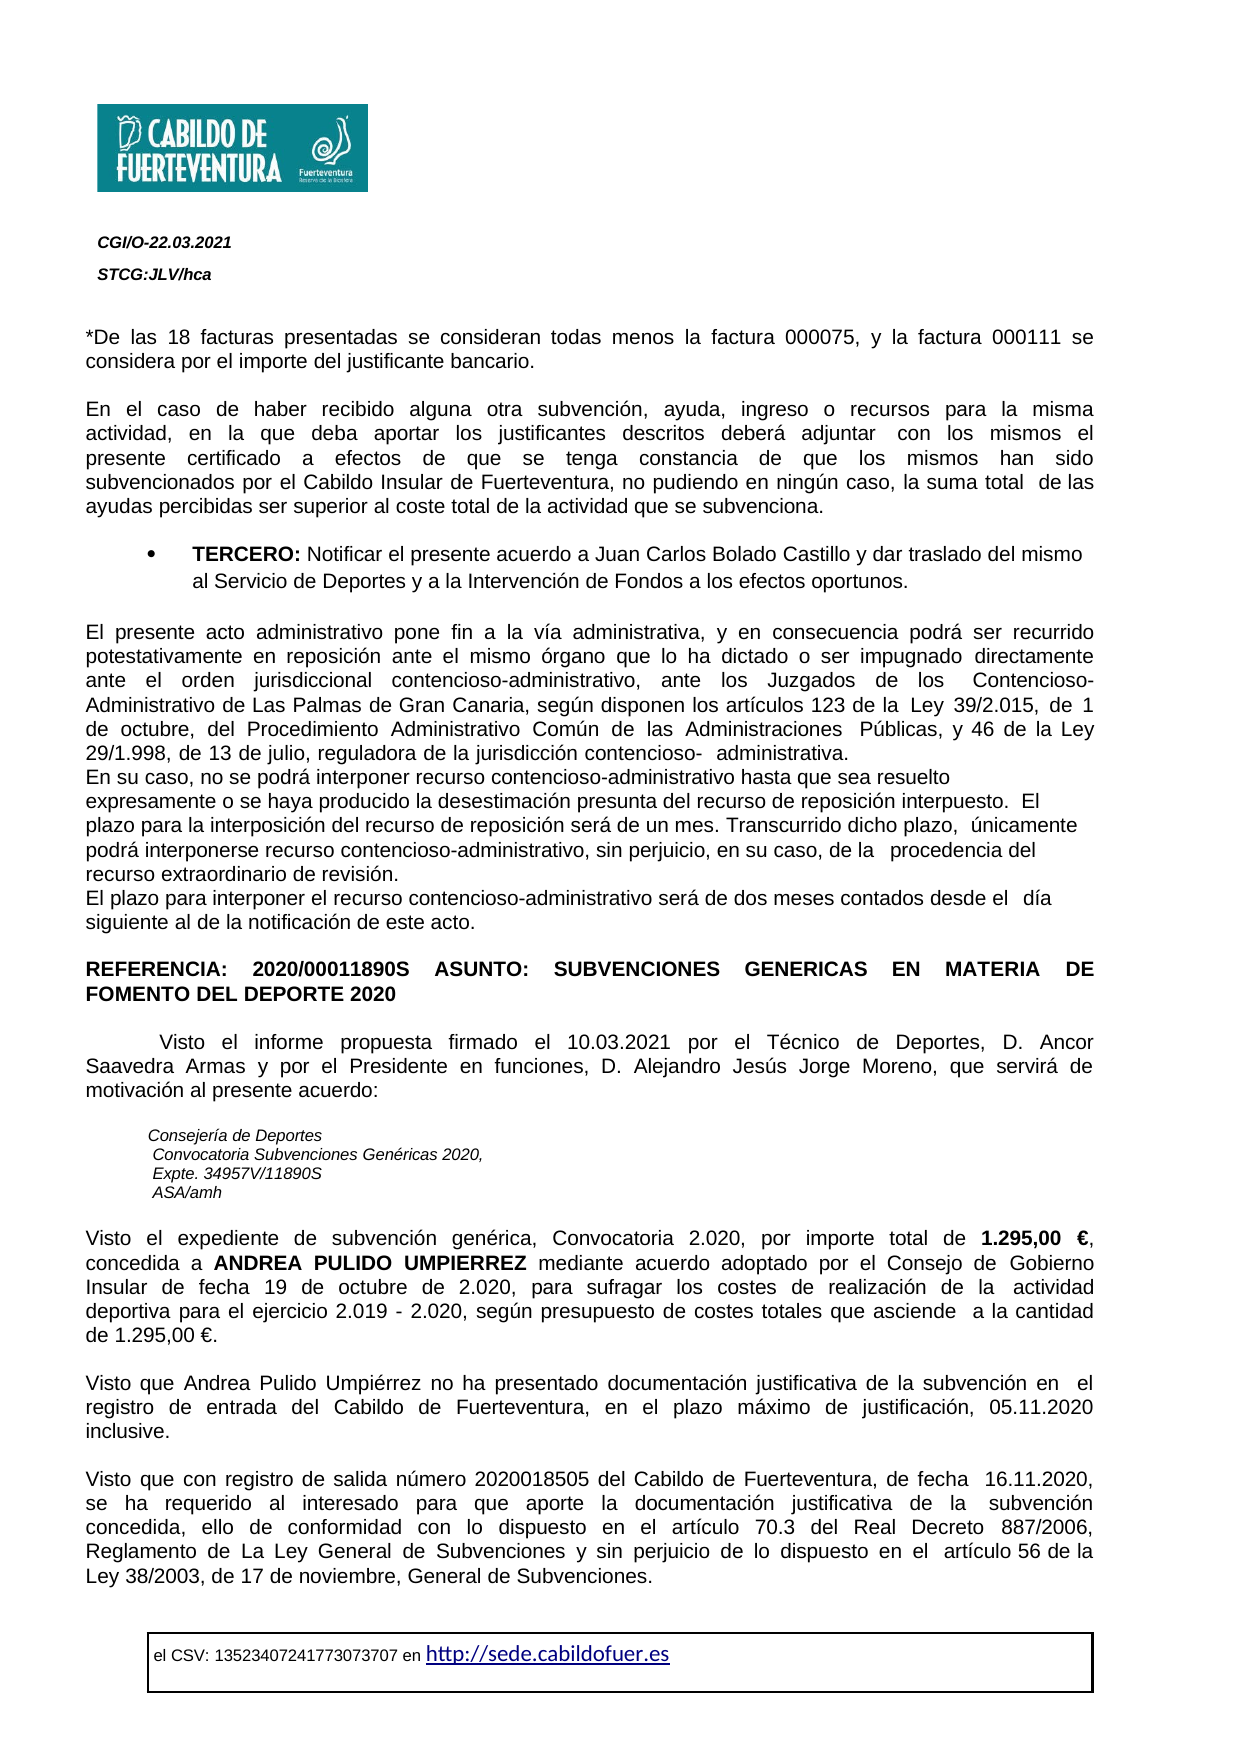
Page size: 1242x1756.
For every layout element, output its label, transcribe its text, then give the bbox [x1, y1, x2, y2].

text Consejería de Deportes [148, 1126, 1106, 1145]
text En su caso, no se podrá interponer recurso contencioso-administrativo hasta que sea resuelto expresamente o se haya producido la desestimación presunta del recurso de reposición interpuesto. El plazo para la interposición del recurso de reposición será de un mes. Transcurrido dicho plazo, únicamente podrá interponerse recurso contencioso-administrativo, sin perjuicio, en su caso, de la procedencia del recurso extraordinario de revisión. [85, 765, 1078, 886]
text Visto el informe propuesta firmado el 10.03.2021 por el Técnico de Deportes, D. Ancor Saavedra Armas y por el Presidente en funciones, D. Alejandro Jesús Jorge Moreno, que servirá de motivación al presente acuerdo: [85, 1029, 1094, 1102]
text Visto que Andrea Pulido Umpiérrez no ha presentado documentación justificativa de la subvención en el registro de entrada del Cabildo de Fuerteventura, en el plazo máximo de justificación, 05.11.2020 inclusive. [85, 1371, 1094, 1443]
text El plazo para interponer el recurso contencioso-administrativo será de dos meses contados desde el día siguiente al de la notificación de este acto. [85, 886, 1086, 934]
list TERCERO: Notificar el presente acuerdo a Juan Carlos Bolado Castillo y dar traslado del mismo al Servicio de Deportes y a la Intervención de Fondos a los efectos oportunos. [148, 541, 1086, 592]
subtitle REFERENCIA: 2020/00011890S ASUNTO: SUBVENCIONES GENERICAS EN MATERIA DE FOMENTO DEL DEPORTE 2020 [85, 957, 1094, 1005]
text Visto el expediente de subvención genérica, Convocatoria 2.020, por importe total de 1.295,00 €, concedida a ANDREA PULIDO UMPIERREZ mediante acuerdo adoptado por el Consejo de Gobierno Insular de fecha 19 de octubre de 2.020, para sufragar los costes de realización de la actividad deportiva para el ejercicio 2.019 - 2.020, según presupuesto de costes totales que asciende a la cantidad de 1.295,00 €. [85, 1226, 1094, 1347]
text En el caso de haber recibido alguna otra subvención, ayuda, ingreso o recursos para la misma actividad, en la que deba aportar los justificantes descritos deberá adjuntar con los mismos el presente certificado a efectos de que se tenga constancia de que los mismos han sido subvencionados por el Cabildo Insular de Fuerteventura, no pudiendo en ningún caso, la suma total de las ayudas percibidas ser superior al coste total de la actividad que se subvenciona. [85, 397, 1094, 518]
text Visto que con registro de salida número 2020018505 del Cabildo de Fuerteventura, de fecha 16.11.2020, se ha requerido al interesado para que aporte la documentación justificativa de la subvención concedida, ello de conformidad con lo dispuesto en el artículo 70.3 del Real Decreto 887/2006, Reglamento de La Ley General de Subvenciones y sin perjuicio de lo dispuesto en el artículo 56 de la Ley 38/2003, de 17 de noviembre, General de Subvenciones. [85, 1467, 1094, 1587]
text *De las 18 facturas presentadas se consideran todas menos la factura 000075, y la factura 000111 se considera por el importe del justificante bancario. [85, 325, 1094, 373]
text Convocatoria Subvenciones Genéricas 2020, Expte. 34957V/11890S [152, 1145, 523, 1183]
text El presente acto administrativo pone fin a la vía administrativa, y en consecuencia podrá ser recurrido potestativamente en reposición ante el mismo órgano que lo ha dictado o ser impugnado directamente ante el orden jurisdiccional contencioso-administrativo, ante los Juzgados de los Contencioso-Administrativo de Las Palmas de Gran Canaria, según disponen los artículos 123 de la Ley 39/2.015, de 1 de octubre, del Procedimiento Administrativo Común de las Administraciones Públicas, y 46 de la Ley 29/1.998, de 13 de julio, reguladora de la jurisdicción contencioso- administrativa. [85, 620, 1094, 765]
text ASA/amh [152, 1183, 1106, 1202]
